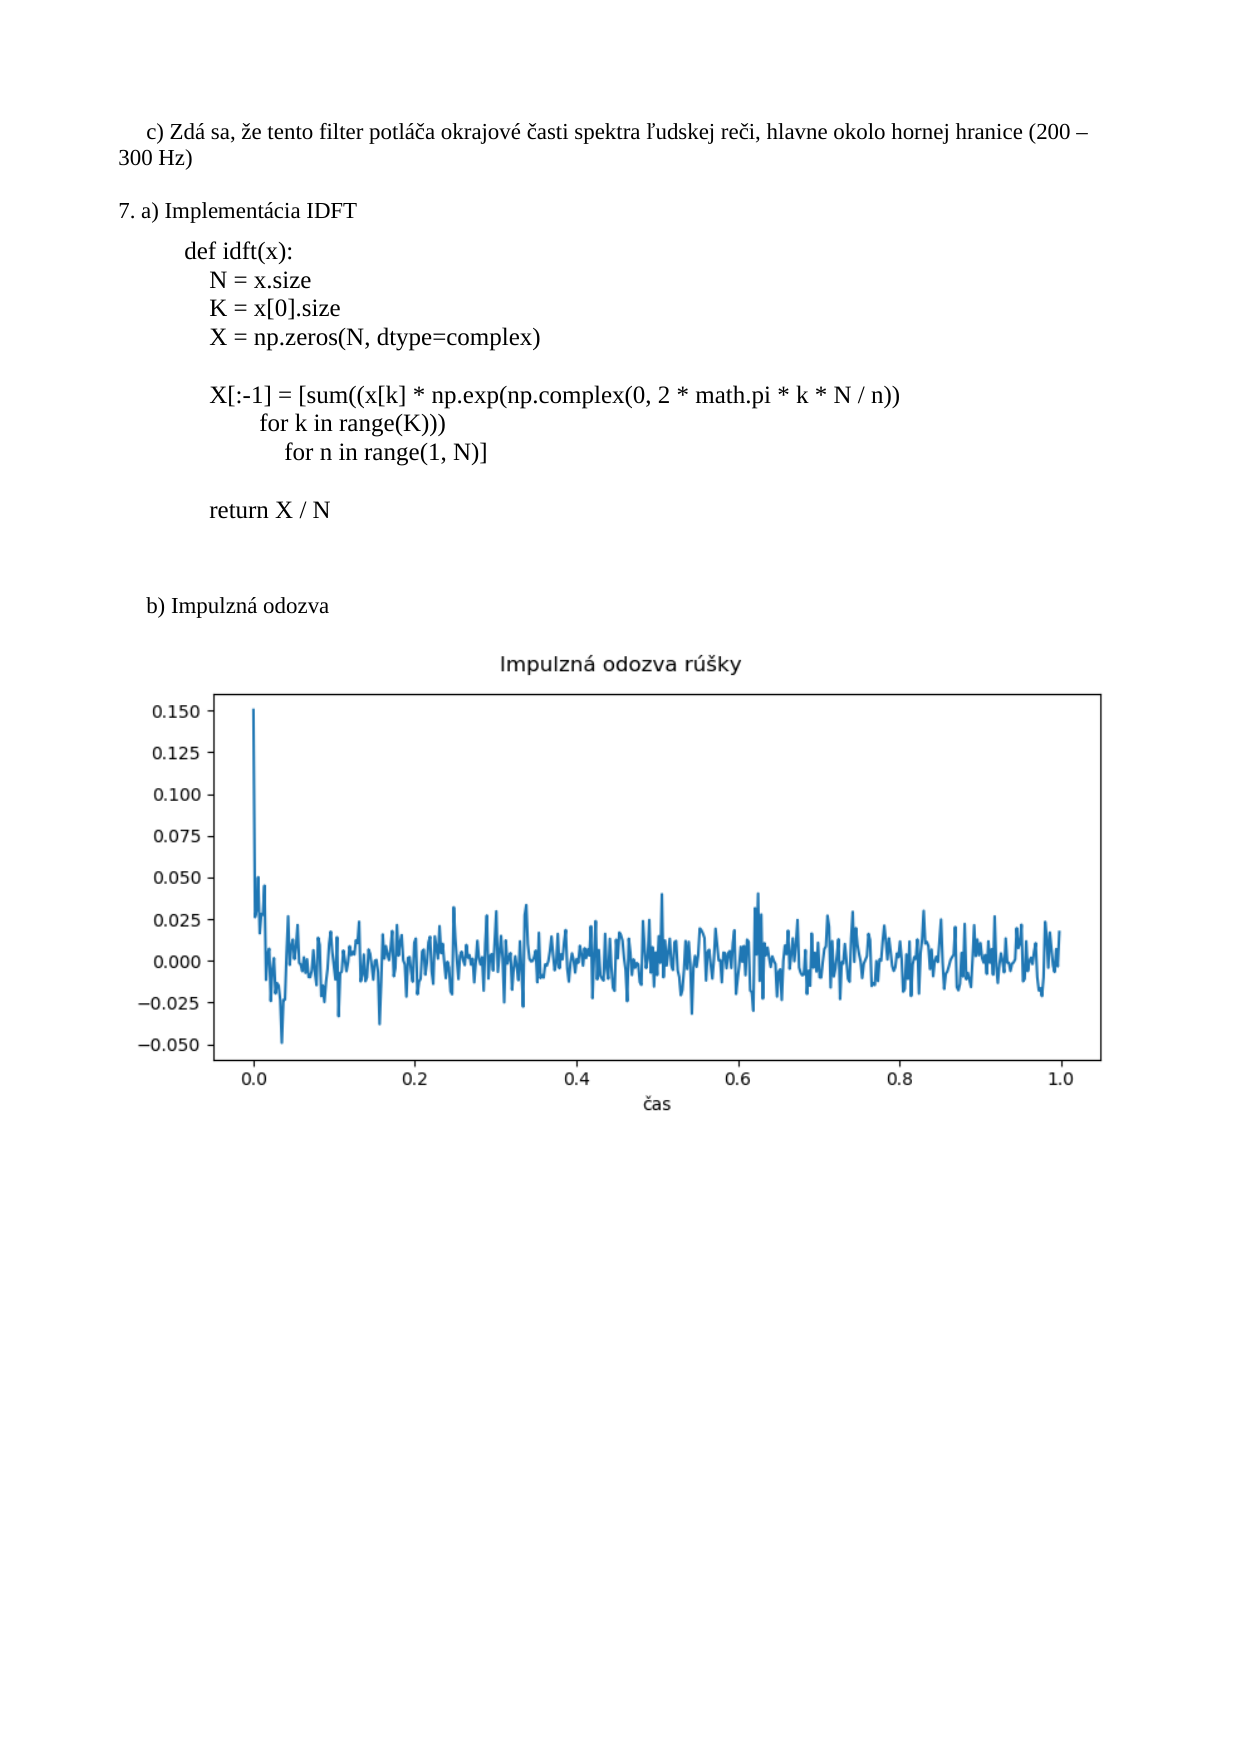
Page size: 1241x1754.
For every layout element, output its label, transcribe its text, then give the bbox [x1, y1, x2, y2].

picture [118, 645, 1123, 1148]
text b) Impulzná odozva [118, 592, 1122, 619]
text c) Zdá sa, že tento filter potláča okrajové časti spektra ľudskej reči, hlavne okolo hornej hranice (200 – 300 Hz) [118, 118, 1122, 171]
text 7. a) Implementácia IDFT [118, 197, 1122, 223]
